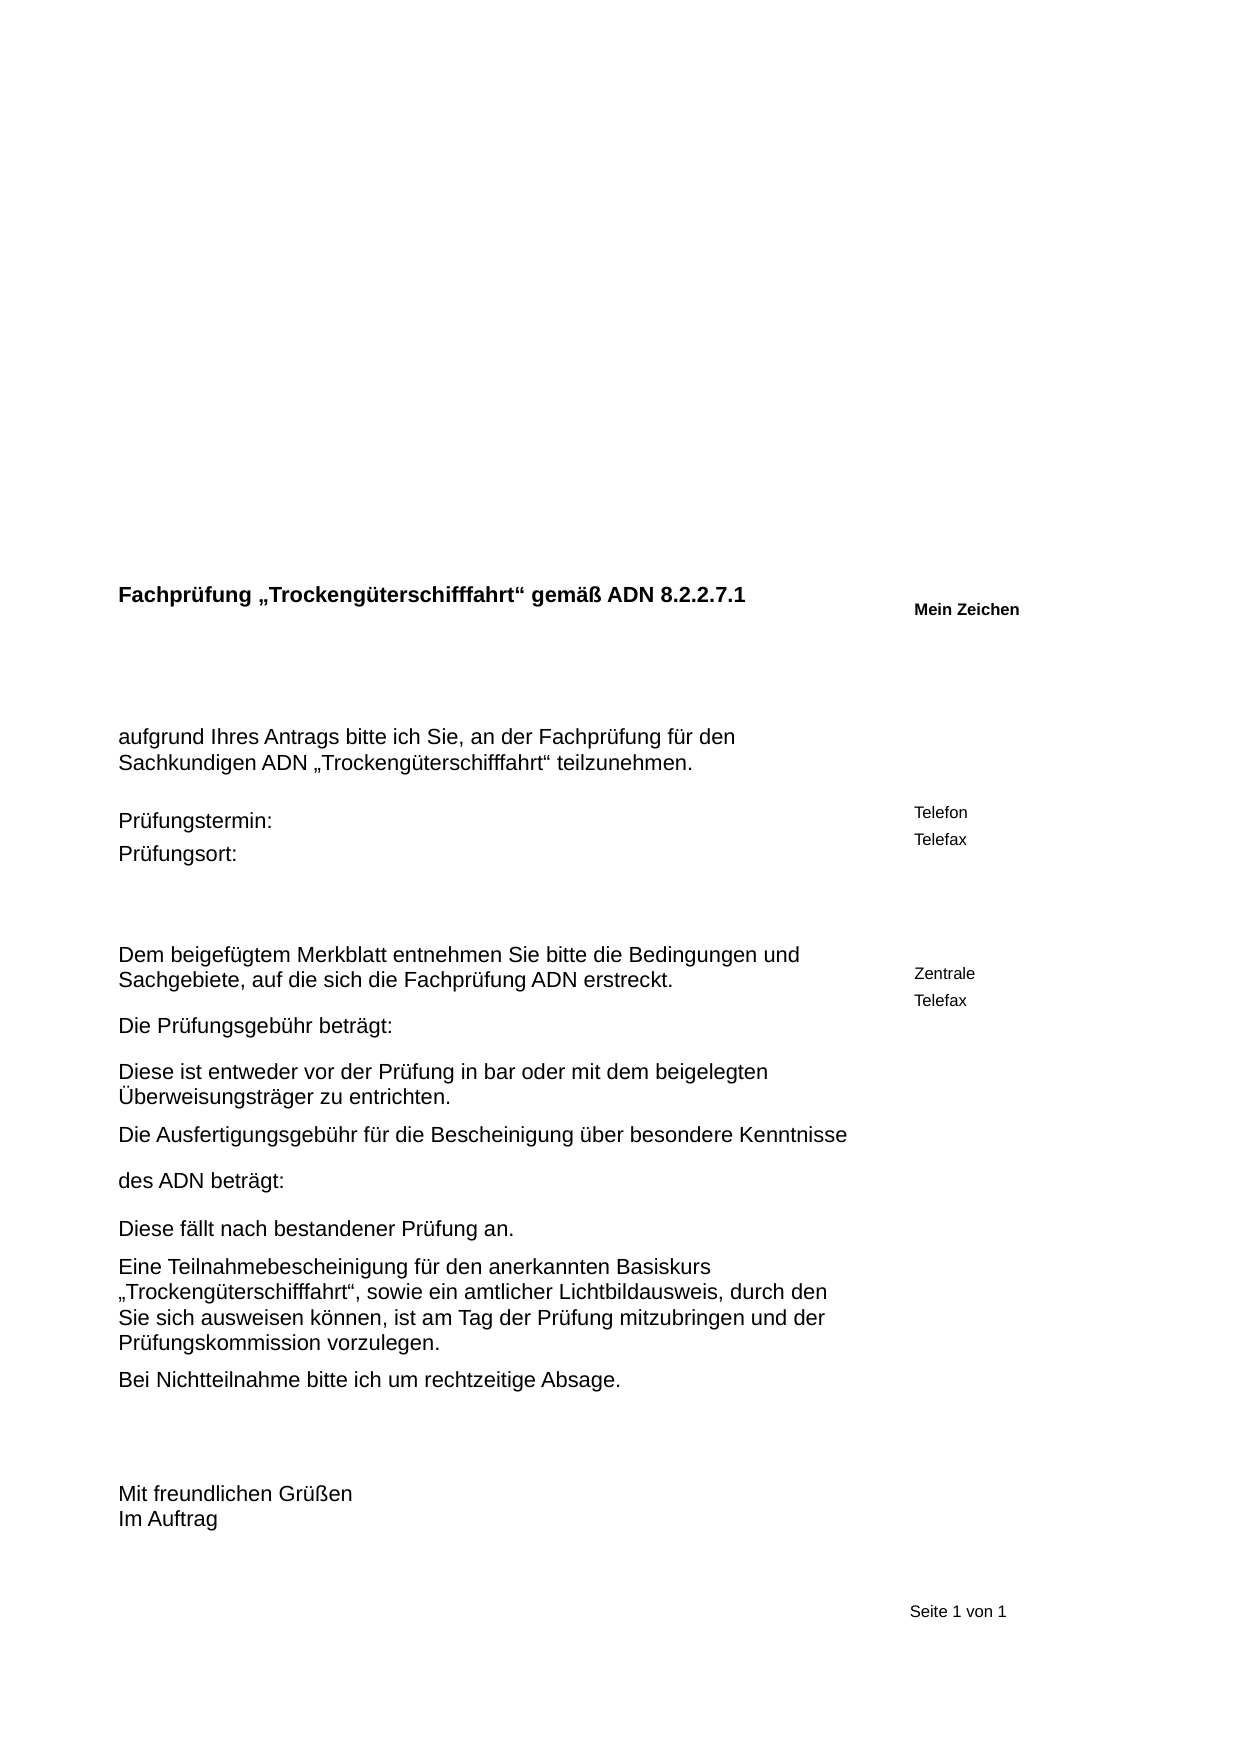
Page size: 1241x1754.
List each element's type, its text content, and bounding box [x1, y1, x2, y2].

text Diese fällt nach bestandener Prüfung an. [118, 1216, 862, 1242]
text [521, 1159, 862, 1204]
text Prüfungstermin: [118, 800, 279, 841]
text aufgrund Ihres Antrags bitte ich Sie, an der Fachprüfung für den Sachkundigen ADN „Trockengüterschifffahrt“ teilzunehmen. [118, 724, 862, 775]
text Prüfungsort: [118, 841, 276, 867]
text [629, 1005, 862, 1046]
text Mein Zeichen [909, 597, 1175, 618]
text Bei Nichtteilnahme bitte ich um rechtzeitige Absage. [118, 1367, 862, 1393]
text Telefax [909, 826, 983, 853]
text [828, 841, 862, 867]
text Die Ausfertigungsgebühr für die Bescheinigung über besondere Kenntnisse [118, 1122, 862, 1147]
text Telefon [909, 799, 983, 826]
text des ADN beträgt: [118, 1159, 285, 1204]
text Seite 1 von 1 [909, 1602, 1175, 1621]
text Eine Teilnahmebescheinigung für den anerkannten Basiskurs „Trockengüterschifffahrt“, sowie ein amtlicher Lichtbildausweis, durch den Sie sich ausweisen können, ist am Tag der Prüfung mitzubringen und der Prüfungskommission vorzulegen. [118, 1254, 862, 1355]
text Telefax [909, 987, 983, 1014]
text Fachprüfung „Trockengüterschifffahrt“ gemäß ADN 8.2.2.7.1 [118, 582, 862, 607]
text Im Auftrag [118, 1506, 862, 1531]
text Die Prüfungsgebühr beträgt: [118, 1005, 393, 1046]
text Zentrale [909, 960, 983, 987]
text Dem beigefügtem Merkblatt entnehmen Sie bitte die Bedingungen und Sachgebiete, auf die sich die Fachprüfung ADN erstreckt. [118, 942, 862, 992]
text Mit freundlichen Grüßen [118, 1481, 862, 1506]
text Diese ist entweder vor der Prüfung in bar oder mit dem beigelegten Überweisungsträger zu entrichten. [118, 1059, 862, 1109]
